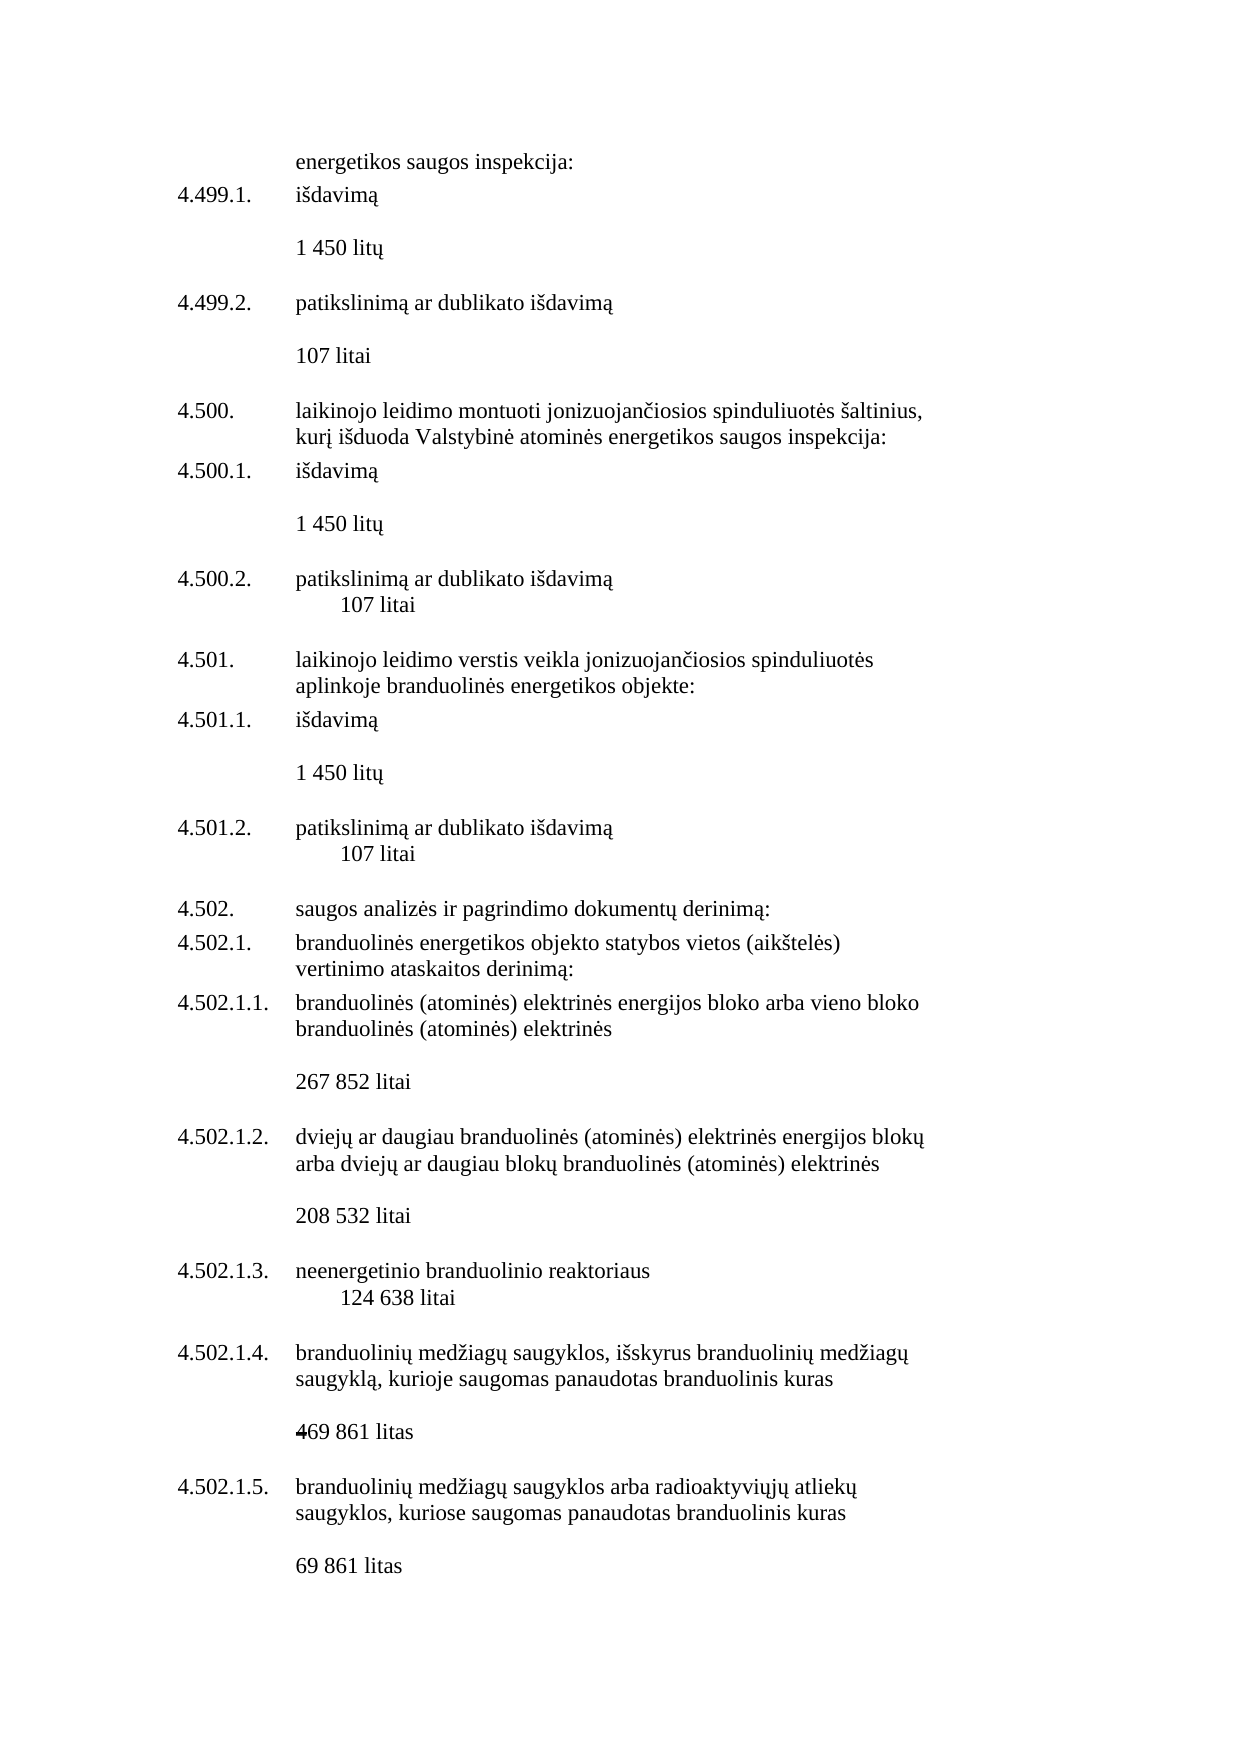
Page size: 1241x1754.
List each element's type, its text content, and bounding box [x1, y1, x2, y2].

text 4.500.1. išdavimą 1 450 litų [177, 457, 930, 536]
text 4.499.2. patikslinimą ar dublikato išdavimą 107 litai [177, 289, 945, 368]
text saugyklos, kuriose saugomas panaudotas branduolinis kuras 69 861 litas [177, 1499, 930, 1578]
text 4.500.2. patikslinimą ar dublikato išdavimą 107 litai [177, 565, 945, 617]
text branduolinės (atominės) elektrinės 267 852 litai [177, 1016, 930, 1094]
text 4.502. saugos analizės ir pagrindimo dokumentų derinimą: [177, 896, 945, 922]
text 4.501. laikinojo leidimo verstis veikla jonizuojančiosios spinduliuotės [177, 646, 930, 673]
text 4.499.1. išdavimą 1 450 litų [177, 181, 945, 260]
text 4.502.1.3. neenergetinio branduolinio reaktoriaus 124 638 litai [177, 1257, 945, 1310]
text 4.501.2. patikslinimą ar dublikato išdavimą 107 litai [177, 814, 945, 867]
text 4.502.1.1. branduolinės (atominės) elektrinės energijos bloko arba vieno bloko [177, 989, 930, 1016]
text aplinkoje branduolinės energetikos objekte: [177, 673, 930, 699]
text energetikos saugos inspekcija: [177, 148, 930, 174]
text 4.502.1.4. branduolinių medžiagų saugyklos, išskyrus branduolinių medžiagų [177, 1339, 930, 1365]
text 4.501.1. išdavimą 1 450 litų [177, 706, 930, 785]
text 4.502.1.2. dviejų ar daugiau branduolinės (atominės) elektrinės energijos blokų [177, 1123, 930, 1150]
text 4.502.1.5. branduolinių medžiagų saugyklos arba radioaktyviųjų atliekų [177, 1473, 930, 1499]
text 4.502.1. branduolinės energetikos objekto statybos vietos (aikštelės) [177, 929, 930, 956]
text saugyklą, kurioje saugomas panaudotas branduolinis kuras 469 861 litas [177, 1365, 930, 1444]
text vertinimo ataskaitos derinimą: [177, 956, 930, 982]
text 4.500. laikinojo leidimo montuoti jonizuojančiosios spinduliuotės šaltinius, [177, 397, 930, 423]
text kurį išduoda Valstybinė atominės energetikos saugos inspekcija: [177, 423, 930, 450]
text arba dviejų ar daugiau blokų branduolinės (atominės) elektrinės 208 532 litai [177, 1150, 930, 1229]
